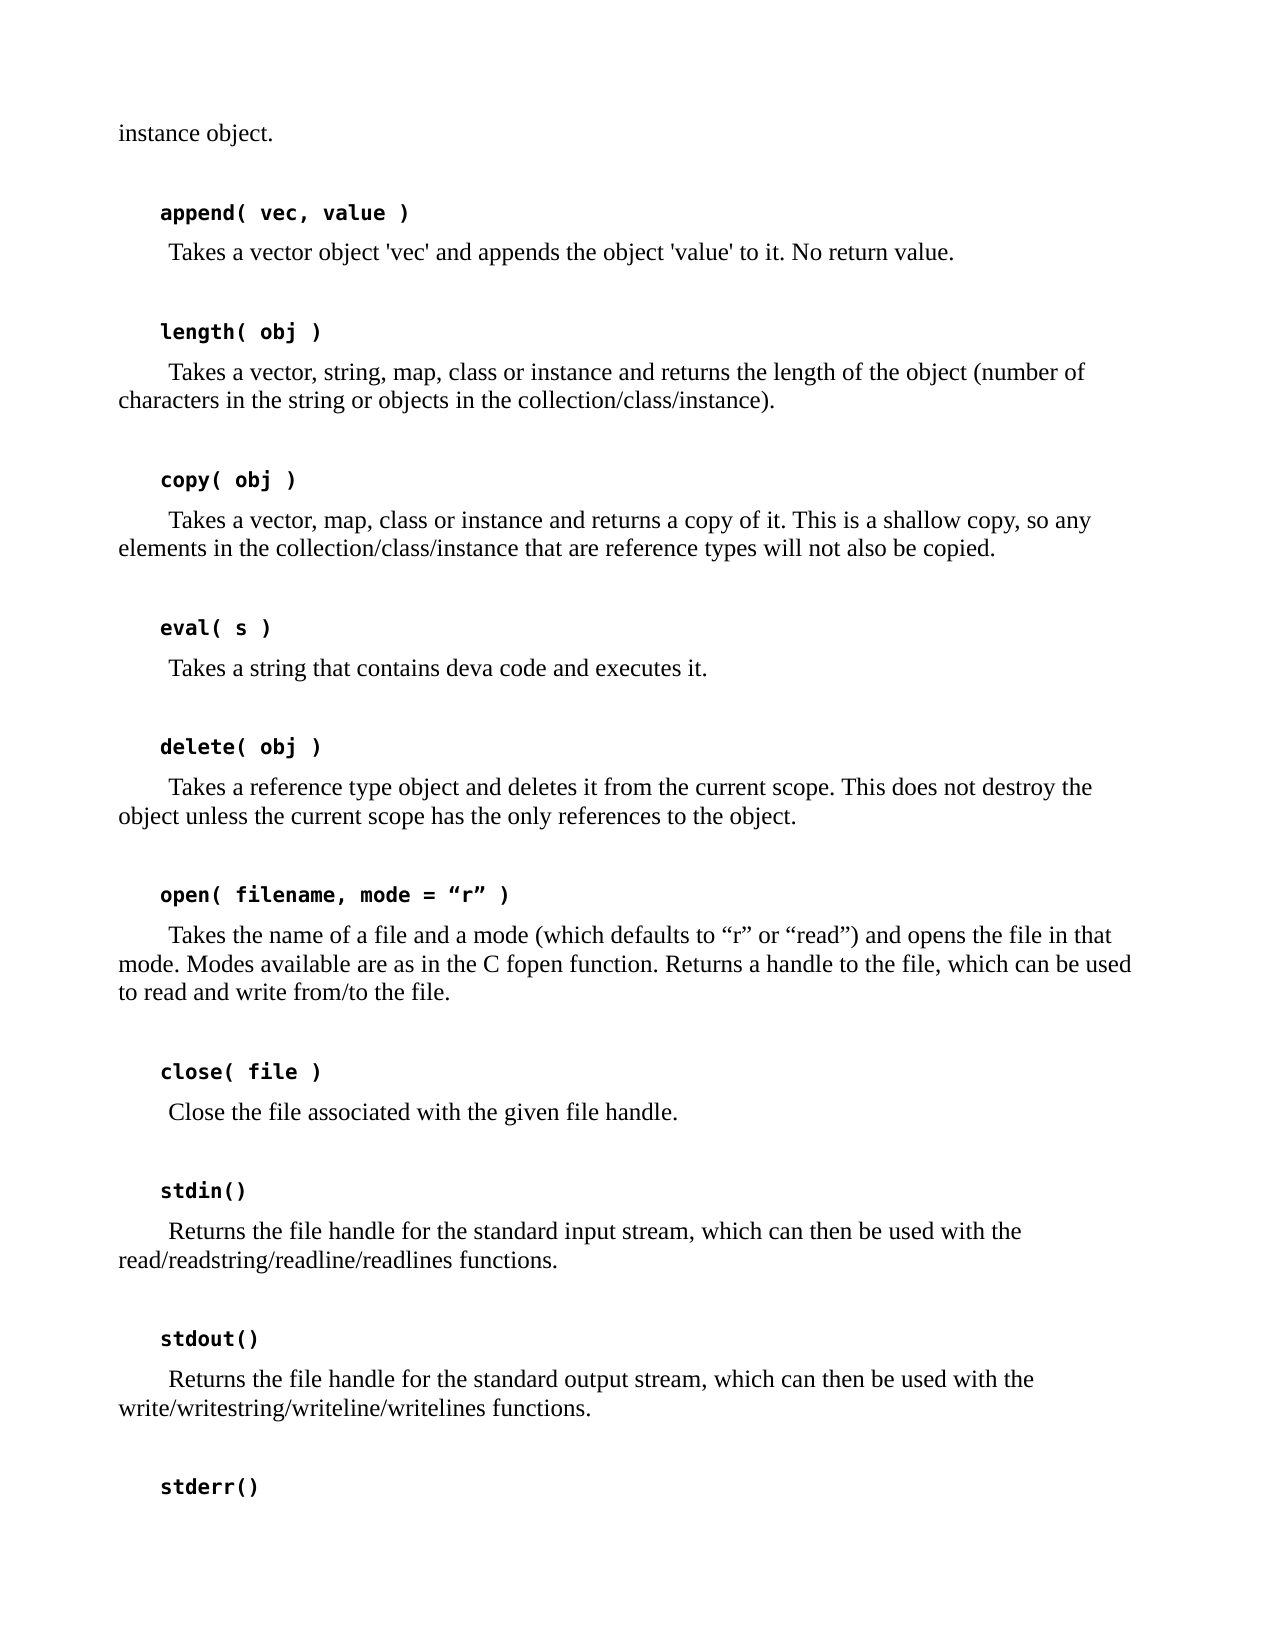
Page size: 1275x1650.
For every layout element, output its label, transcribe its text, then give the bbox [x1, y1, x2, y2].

text stdout() [118, 1327, 1157, 1352]
text stdin() [118, 1179, 1157, 1203]
text Takes a string that contains deva code and executes it. [118, 653, 1157, 681]
text Takes a vector, map, class or instance and returns a copy of it. This is a shallow copy, so any elements in the collection/class/instance that are reference types will not also be copied. [118, 505, 1157, 562]
text close( file ) [118, 1060, 1157, 1084]
text Takes a reference type object and deletes it from the current scope. This does not destroy the object unless the current scope has the only references to the object. [118, 772, 1157, 829]
text Returns the file handle for the standard output stream, which can then be used with the write/writestring/writeline/writelines functions. [118, 1364, 1157, 1422]
text Takes the name of a file and a mode (which defaults to “r” or “read”) and opens the file in that mode. Modes available are as in the C fopen function. Returns a handle to the file, which can be used to read and write from/to the file. [118, 920, 1157, 1006]
text Close the file associated with the given file handle. [118, 1097, 1157, 1126]
text stderr() [118, 1475, 1157, 1499]
text append( vec, value ) [118, 201, 1157, 225]
text Takes a vector, string, map, class or instance and returns the length of the object (number of characters in the string or objects in the collection/class/instance). [118, 357, 1157, 414]
text eval( s ) [118, 616, 1157, 640]
text delete( obj ) [118, 735, 1157, 759]
text copy( obj ) [118, 468, 1157, 492]
text Returns the file handle for the standard input stream, which can then be used with the read/readstring/readline/readlines functions. [118, 1216, 1157, 1273]
text length( obj ) [118, 320, 1157, 344]
text open( filename, mode = “r” ) [118, 883, 1157, 907]
text instance object. [118, 118, 1157, 147]
text Takes a vector object 'vec' and appends the object 'value' to it. No return value. [118, 237, 1157, 266]
